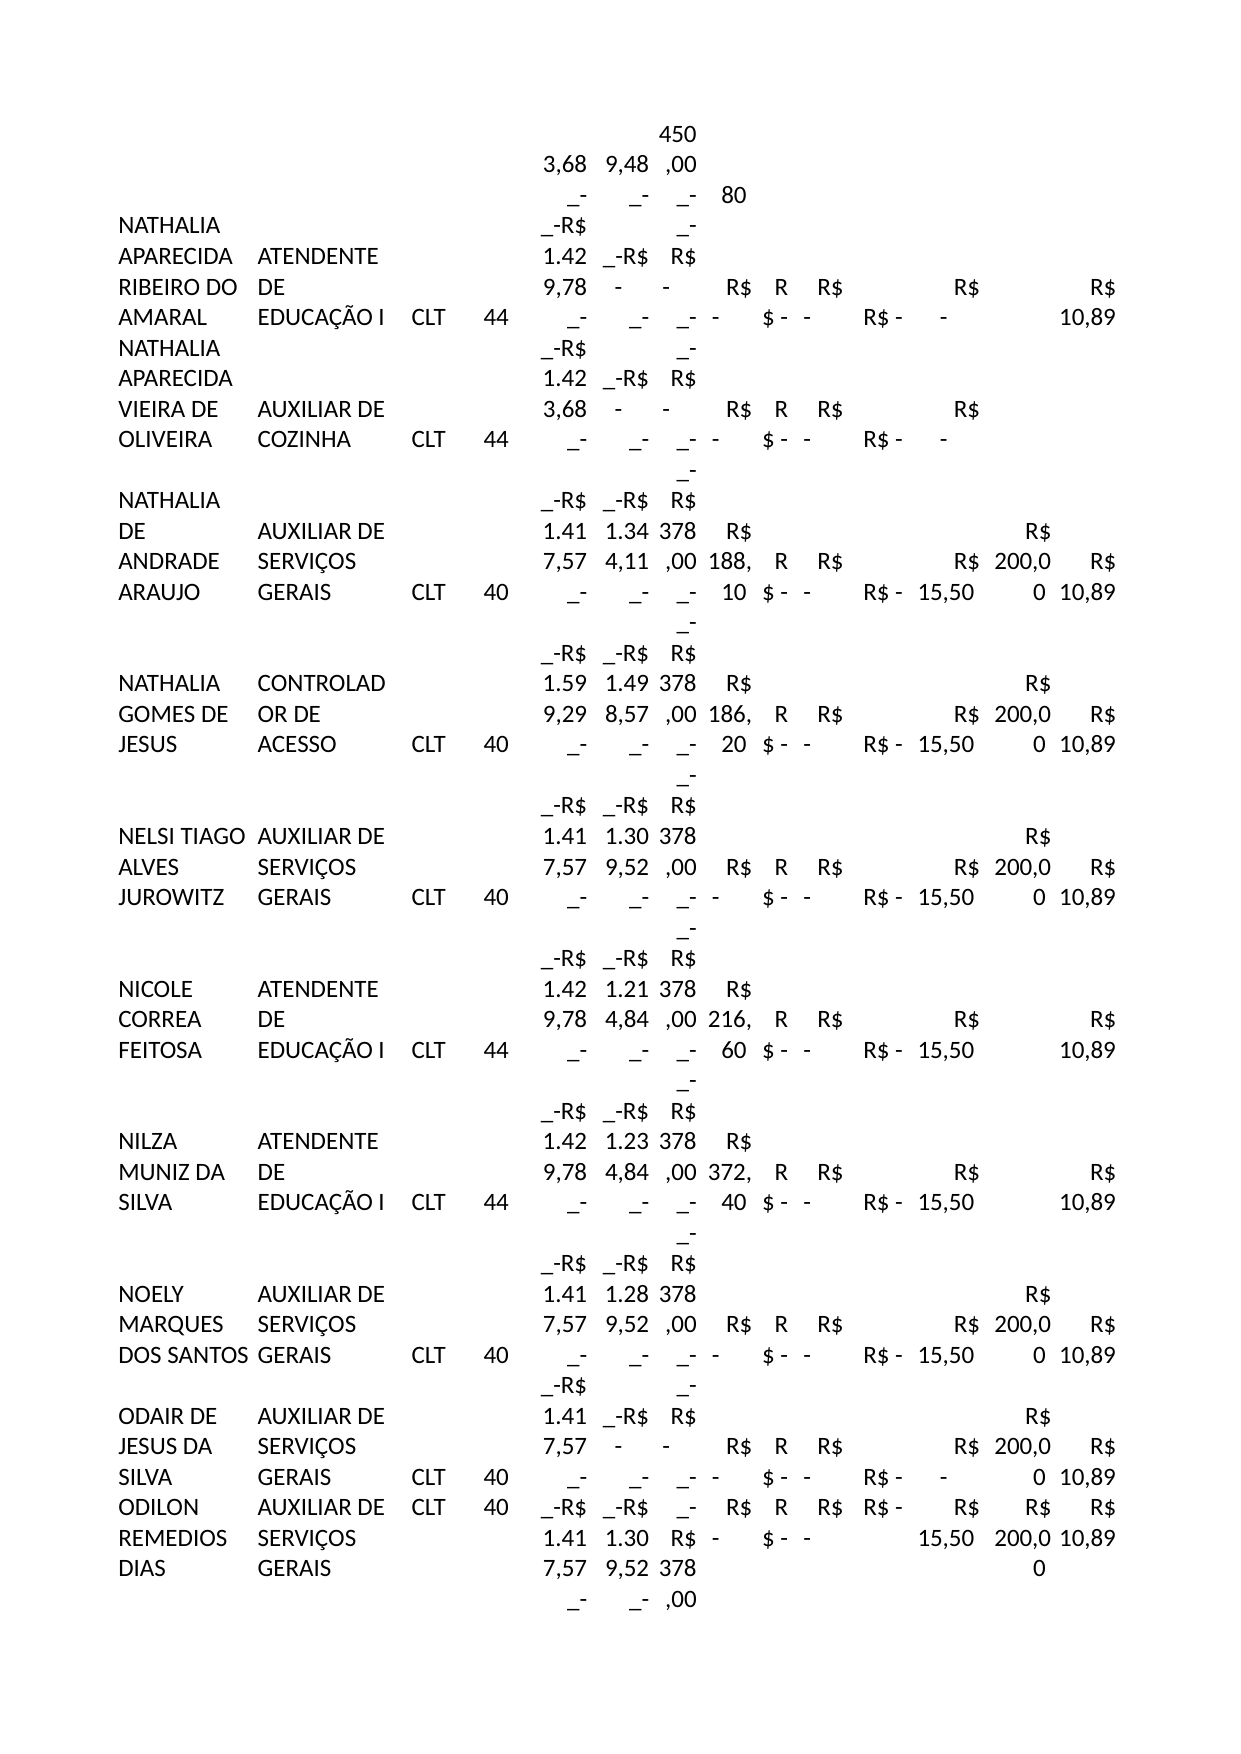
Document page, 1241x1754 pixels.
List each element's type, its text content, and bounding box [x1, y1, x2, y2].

table_cell R$ - [846, 759, 911, 912]
table_cell _-R$ 1.417,57 _- [528, 1492, 590, 1614]
table_cell R$ - [755, 454, 791, 606]
table_cell _-R$ 1.599,29 _- [528, 606, 590, 759]
table_cell R$ - [791, 1370, 846, 1492]
table_cell _-R$ 1.423,68 _- [528, 332, 590, 454]
table_cell 40 [464, 454, 528, 606]
table_cell R$ - [846, 1370, 911, 1492]
table_cell R$ 10,89 [1054, 454, 1119, 606]
table_cell _-R$ 1.309,52 _- [590, 1492, 652, 1614]
table_cell AUXILIAR DE SERVIÇOS GERAIS [254, 759, 393, 912]
table_cell CLT [393, 912, 464, 1064]
table_cell R$ 200,00 [983, 606, 1054, 759]
table_cell R$ - [700, 332, 755, 454]
table_cell NATHALIA APARECIDA RIBEIRO DO AMARAL [115, 210, 254, 332]
table_cell R$ 15,50 [911, 759, 983, 912]
table_cell AUXILIAR DE SERVIÇOS GERAIS [254, 1217, 393, 1369]
table_cell 450,00 _- [652, 118, 699, 210]
table_cell [846, 118, 911, 210]
table_cell R$ - [700, 210, 755, 332]
table_cell _-R$ 378,00 _- [652, 912, 699, 1064]
table_cell [1054, 118, 1119, 210]
table_cell R$ 10,89 [1054, 1370, 1119, 1492]
table_cell R$ - [846, 606, 911, 759]
table_cell R$ - [846, 1064, 911, 1217]
table_cell R$ - [791, 210, 846, 332]
table_cell R$ - [791, 332, 846, 454]
table_cell CLT [393, 332, 464, 454]
table_cell R$ 10,89 [1054, 759, 1119, 912]
table_cell 44 [464, 210, 528, 332]
table_cell R$ 200,00 [983, 1370, 1054, 1492]
table_cell _-R$ - _- [590, 332, 652, 454]
table_cell ODILON REMEDIOS DIAS [115, 1492, 254, 1614]
table_cell R$ 10,89 [1054, 1492, 1119, 1614]
table_cell CLT [393, 454, 464, 606]
table_cell R$ 10,89 [1054, 210, 1119, 332]
table_cell NELSI TIAGO ALVES JUROWITZ [115, 759, 254, 912]
table_cell R$ 15,50 [911, 912, 983, 1064]
table_cell _-R$ 1.344,11 _- [590, 454, 652, 606]
table_cell CLT [393, 759, 464, 912]
table_cell NICOLE CORREA FEITOSA [115, 912, 254, 1064]
table_cell 80 [700, 118, 755, 210]
table_cell NATHALIA DE ANDRADE ARAUJO [115, 454, 254, 606]
table_cell 40 [464, 1370, 528, 1492]
table_cell _-R$ 378,00 _- [652, 606, 699, 759]
table_cell R$ - [791, 454, 846, 606]
table_cell ATENDENTE DE EDUCAÇÃO I [254, 210, 393, 332]
table_cell R$ - [755, 332, 791, 454]
table_cell [983, 210, 1054, 332]
table_cell [983, 1064, 1054, 1217]
table_cell R$ - [846, 210, 911, 332]
table_cell R$ 200,00 [983, 759, 1054, 912]
table_cell CLT [393, 1217, 464, 1369]
table_cell R$ - [755, 1492, 791, 1614]
table_cell [115, 118, 254, 210]
table_cell [464, 118, 528, 210]
table_cell CONTROLADOR DE ACESSO [254, 606, 393, 759]
table_cell 44 [464, 912, 528, 1064]
table_cell R$ - [846, 912, 911, 1064]
table_cell R$ 372,40 [700, 1064, 755, 1217]
table_cell _-R$ 1.214,84 _- [590, 912, 652, 1064]
table_cell _-R$ - _- [652, 332, 699, 454]
table_cell 40 [464, 1217, 528, 1369]
table_cell R$ - [700, 1370, 755, 1492]
table_cell 44 [464, 1064, 528, 1217]
table_cell R$ - [791, 759, 846, 912]
table_cell R$ - [791, 1064, 846, 1217]
table_cell 40 [464, 759, 528, 912]
table_cell R$ - [791, 1492, 846, 1614]
table_cell NATHALIA APARECIDA VIEIRA DE OLIVEIRA [115, 332, 254, 454]
table_cell _-R$ 1.429,78 _- [528, 1064, 590, 1217]
table_cell [755, 118, 791, 210]
table_cell R$ 10,89 [1054, 912, 1119, 1064]
table_cell _-R$ 378,00 _- [652, 759, 699, 912]
table_cell R$ 200,00 [983, 1217, 1054, 1369]
table_cell _-R$ 1.417,57 _- [528, 759, 590, 912]
table_cell _-R$ 1.289,52 _- [590, 1217, 652, 1369]
table_cell CLT [393, 1492, 464, 1614]
table_cell R$ 15,50 [911, 1217, 983, 1369]
table_cell AUXILIAR DE SERVIÇOS GERAIS [254, 1370, 393, 1492]
table_cell CLT [393, 1064, 464, 1217]
table_cell R$ - [846, 1492, 911, 1614]
table_cell AUXILIAR DE SERVIÇOS GERAIS [254, 1492, 393, 1614]
table_cell R$ - [846, 1217, 911, 1369]
table_cell 44 [464, 332, 528, 454]
table_cell R$ - [755, 606, 791, 759]
table_cell R$ 10,89 [1054, 1217, 1119, 1369]
table_cell CLT [393, 1370, 464, 1492]
table_cell 40 [464, 606, 528, 759]
table_cell R$ 15,50 [911, 1064, 983, 1217]
table_cell R$ - [755, 1217, 791, 1369]
table_cell 3,68 _- [528, 118, 590, 210]
table_cell R$ - [911, 1370, 983, 1492]
table_cell [911, 118, 983, 210]
table_cell R$ - [846, 332, 911, 454]
table_cell ODAIR DE JESUS DA SILVA [115, 1370, 254, 1492]
table_cell R$ - [755, 759, 791, 912]
table_cell NILZA MUNIZ DA SILVA [115, 1064, 254, 1217]
table_cell AUXILIAR DE COZINHA [254, 332, 393, 454]
table_cell NATHALIA GOMES DE JESUS [115, 606, 254, 759]
table_cell _-R$ 378,00 _- [652, 1217, 699, 1369]
table_cell R$ 200,00 [983, 454, 1054, 606]
table_cell R$ 10,89 [1054, 1064, 1119, 1217]
table_cell R$ - [791, 1217, 846, 1369]
table_cell R$ 15,50 [911, 454, 983, 606]
table_cell _-R$ 1.309,52 _- [590, 759, 652, 912]
table_cell 9,48 _- [590, 118, 652, 210]
table_cell R$ - [700, 1217, 755, 1369]
table_cell R$ - [755, 1370, 791, 1492]
table_cell R$ 216,60 [700, 912, 755, 1064]
table_cell _-R$ - _- [590, 210, 652, 332]
table_cell NOELY MARQUES DOS SANTOS [115, 1217, 254, 1369]
table_cell _-R$ 378,00 _- [652, 454, 699, 606]
table_cell [1054, 332, 1119, 454]
table_cell [791, 118, 846, 210]
table_cell CLT [393, 210, 464, 332]
table_cell R$ - [755, 912, 791, 1064]
table_cell R$ - [911, 210, 983, 332]
table_cell _-R$ 1.417,57 _- [528, 454, 590, 606]
table_cell [254, 118, 393, 210]
table_cell R$ - [755, 1064, 791, 1217]
table_cell R$ 186,20 [700, 606, 755, 759]
table_cell R$ - [700, 1492, 755, 1614]
table_cell _-R$ - _- [590, 1370, 652, 1492]
table_cell R$ - [791, 912, 846, 1064]
table_cell _-R$ - _- [652, 210, 699, 332]
table_cell ATENDENTE DE EDUCAÇÃO I [254, 912, 393, 1064]
table_cell [393, 118, 464, 210]
table_cell [983, 332, 1054, 454]
table_cell R$ - [791, 606, 846, 759]
table_cell R$ 15,50 [911, 1492, 983, 1614]
table_cell R$ - [755, 210, 791, 332]
table_cell _-R$ 1.498,57 _- [590, 606, 652, 759]
table_cell [983, 912, 1054, 1064]
table_cell _-R$ 1.429,78 _- [528, 210, 590, 332]
table_cell R$ 188,10 [700, 454, 755, 606]
table_cell ATENDENTE DE EDUCAÇÃO I [254, 1064, 393, 1217]
table_cell 40 [464, 1492, 528, 1614]
table_cell _-R$ 1.429,78 _- [528, 912, 590, 1064]
table_cell R$ - [911, 332, 983, 454]
table_cell CLT [393, 606, 464, 759]
table_cell [983, 118, 1054, 210]
table_cell R$ - [700, 759, 755, 912]
table_cell _-R$ 1.417,57 _- [528, 1370, 590, 1492]
table_cell R$ 200,00 [983, 1492, 1054, 1614]
table_cell _-R$ 1.234,84 _- [590, 1064, 652, 1217]
table_cell R$ - [846, 454, 911, 606]
table_cell _-R$ - _- [652, 1370, 699, 1492]
table_cell AUXILIAR DE SERVIÇOS GERAIS [254, 454, 393, 606]
table_cell R$ 15,50 [911, 606, 983, 759]
table_cell R$ 10,89 [1054, 606, 1119, 759]
table_cell _-R$ 378,00 [652, 1492, 699, 1614]
table_cell _-R$ 378,00 _- [652, 1064, 699, 1217]
table_cell _-R$ 1.417,57 _- [528, 1217, 590, 1369]
